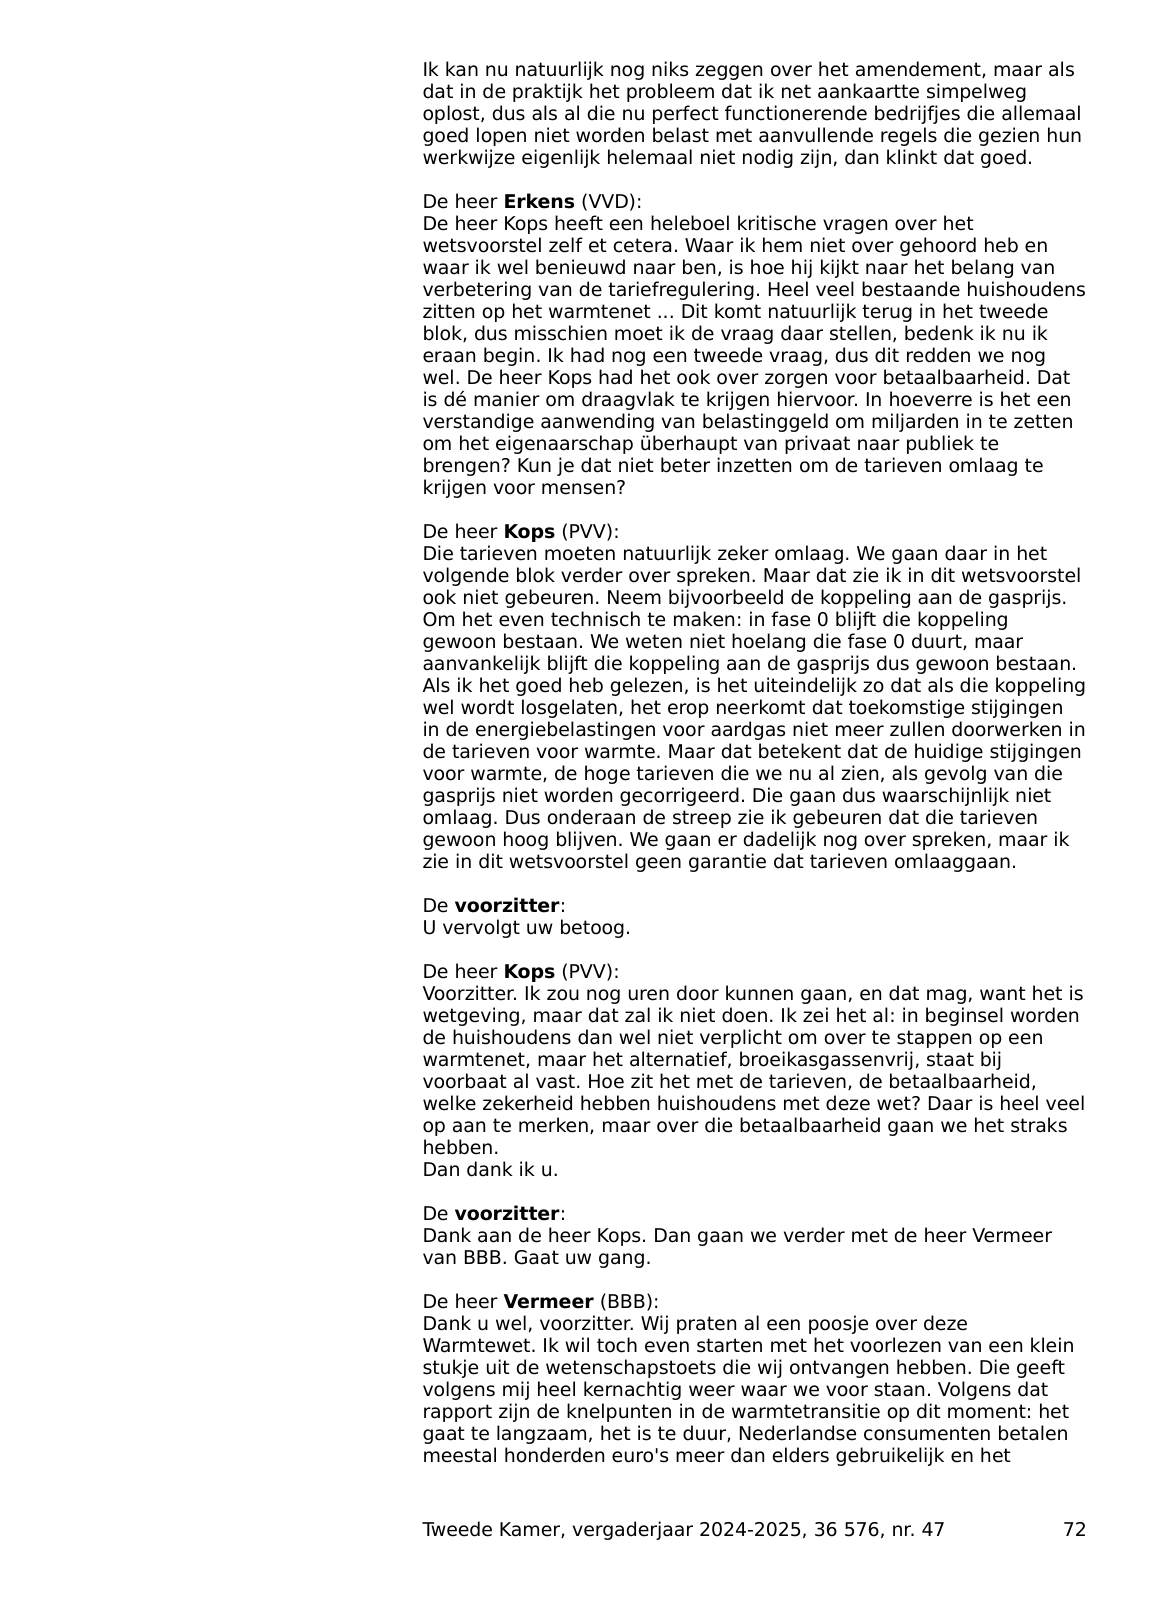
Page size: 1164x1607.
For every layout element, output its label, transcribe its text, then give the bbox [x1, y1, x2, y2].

text De heer Kops (PVV): [422, 521, 1087, 543]
text U vervolgt uw betoog. [422, 917, 1087, 939]
text Ik kan nu natuurlijk nog niks zeggen over het amendement, maar als dat in de praktijk het probleem dat ik net aankaartte simpelweg oplost, dus als al die nu perfect functionerende bedrijfjes die allemaal goed lopen niet worden belast met aanvullende regels die gezien hun werkwijze eigenlijk helemaal niet nodig zijn, dan klinkt dat goed. [422, 59, 1087, 169]
text De voorzitter: [422, 895, 1087, 917]
text Dank u wel, voorzitter. Wij praten al een poosje over deze Warmtewet. Ik wil toch even starten met het voorlezen van een klein stukje uit de wetenschapstoets die wij ontvangen hebben. Die geeft volgens mij heel kernachtig weer waar we voor staan. Volgens dat rapport zijn de knelpunten in de warmtetransitie op dit moment: het gaat te langzaam, het is te duur, Nederlandse consumenten betalen meestal honderden euro's meer dan elders gebruikelijk en het [422, 1313, 1087, 1467]
text Dank aan de heer Kops. Dan gaan we verder met de heer Vermeer van BBB. Gaat uw gang. [422, 1225, 1087, 1269]
text Die tarieven moeten natuurlijk zeker omlaag. We gaan daar in het volgende blok verder over spreken. Maar dat zie ik in dit wetsvoorstel ook niet gebeuren. Neem bijvoorbeeld de koppeling aan de gasprijs. Om het even technisch te maken: in fase 0 blijft die koppeling gewoon bestaan. We weten niet hoelang die fase 0 duurt, maar aanvankelijk blijft die koppeling aan de gasprijs dus gewoon bestaan. Als ik het goed heb gelezen, is het uiteindelijk zo dat als die koppeling wel wordt losgelaten, het erop neerkomt dat toekomstige stijgingen in de energiebelastingen voor aardgas niet meer zullen doorwerken in de tarieven voor warmte. Maar dat betekent dat de huidige stijgingen voor warmte, de hoge tarieven die we nu al zien, als gevolg van die gasprijs niet worden gecorrigeerd. Die gaan dus waarschijnlijk niet omlaag. Dus onderaan de streep zie ik gebeuren dat die tarieven gewoon hoog blijven. We gaan er dadelijk nog over spreken, maar ik zie in dit wetsvoorstel geen garantie dat tarieven omlaaggaan. [422, 543, 1087, 873]
text De heer Kops (PVV): [422, 961, 1087, 983]
text Voorzitter. Ik zou nog uren door kunnen gaan, en dat mag, want het is wetgeving, maar dat zal ik niet doen. Ik zei het al: in beginsel worden de huishoudens dan wel niet verplicht om over te stappen op een warmtenet, maar het alternatief, broeikasgassenvrij, staat bij voorbaat al vast. Hoe zit het met de tarieven, de betaalbaarheid, welke zekerheid hebben huishoudens met deze wet? Daar is heel veel op aan te merken, maar over die betaalbaarheid gaan we het straks hebben. [422, 983, 1087, 1159]
text De heer Kops heeft een heleboel kritische vragen over het wetsvoorstel zelf et cetera. Waar ik hem niet over gehoord heb en waar ik wel benieuwd naar ben, is hoe hij kijkt naar het belang van verbetering van de tariefregulering. Heel veel bestaande huishoudens zitten op het warmtenet ... Dit komt natuurlijk terug in het tweede blok, dus misschien moet ik de vraag daar stellen, bedenk ik nu ik eraan begin. Ik had nog een tweede vraag, dus dit redden we nog wel. De heer Kops had het ook over zorgen voor betaalbaarheid. Dat is dé manier om draagvlak te krijgen hiervoor. In hoeverre is het een verstandige aanwending van belastinggeld om miljarden in te zetten om het eigenaarschap überhaupt van privaat naar publiek te brengen? Kun je dat niet beter inzetten om de tarieven omlaag te krijgen voor mensen? [422, 213, 1087, 499]
text De voorzitter: [422, 1203, 1087, 1225]
text De heer Vermeer (BBB): [422, 1291, 1087, 1313]
text De heer Erkens (VVD): [422, 191, 1087, 213]
text Dan dank ik u. [422, 1159, 1087, 1181]
